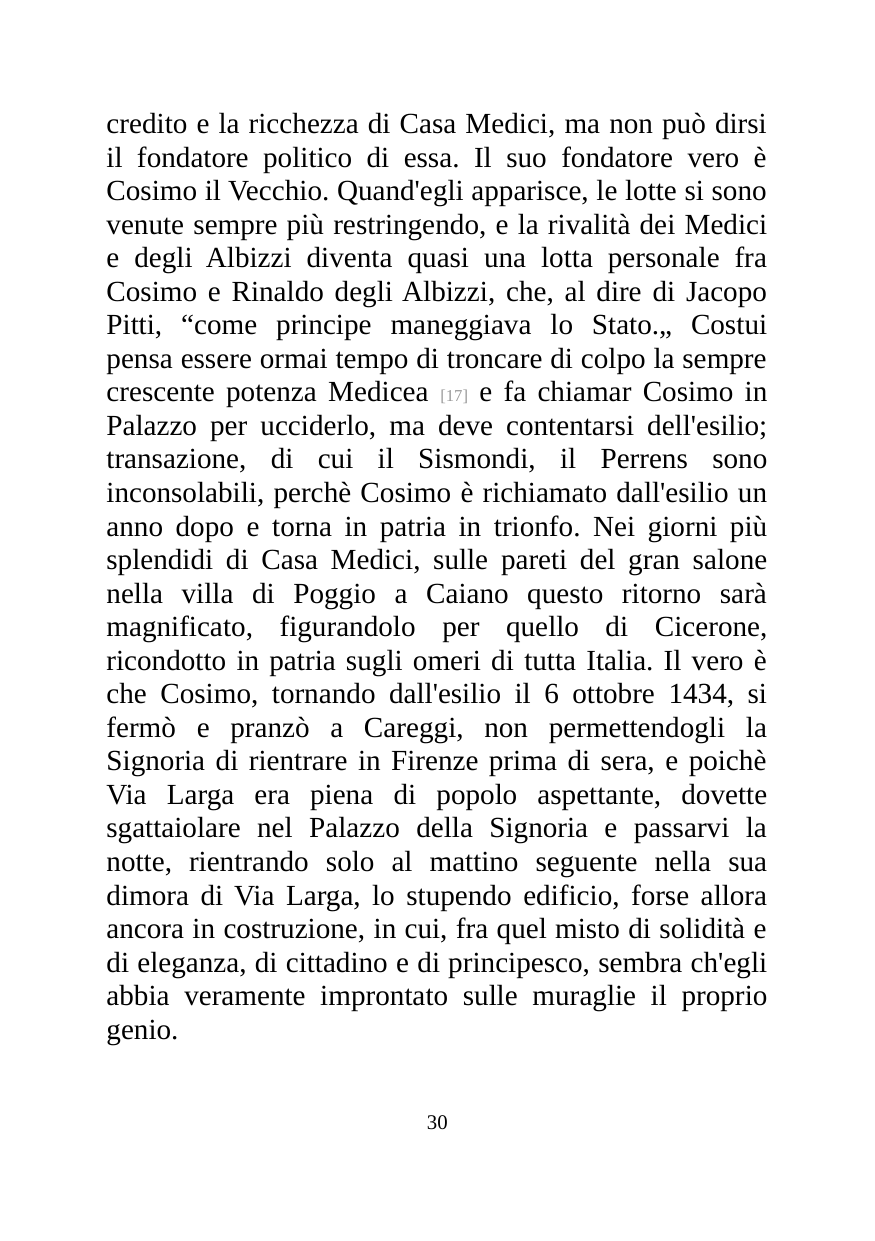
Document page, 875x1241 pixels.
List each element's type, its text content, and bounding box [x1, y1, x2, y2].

text credito e la ricchezza di Casa Medici, ma non può dirsi il fondatore politico di essa. Il suo fondatore vero è Cosimo il Vecchio. Quand'egli apparisce, le lotte si sono venute sempre più restringendo, e la rivalità dei Medici e degli Albizzi diventa quasi una lotta personale fra Cosimo e Rinaldo degli Albizzi, che, al dire di Jacopo Pitti, “come principe maneggiava lo Stato.„ Costui pensa essere ormai tempo di troncare di colpo la sempre crescente potenza Medicea [17] e fa chiamar Cosimo in Palazzo per ucciderlo, ma deve contentarsi dell'esilio; transazione, di cui il Sismondi, il Perrens sono inconsolabili, perchè Cosimo è richiamato dall'esilio un anno dopo e torna in patria in trionfo. Nei giorni più splendidi di Casa Medici, sulle pareti del gran salone nella villa di Poggio a Caiano questo ritorno sarà magnificato, figurandolo per quello di Cicerone, ricondotto in patria sugli omeri di tutta Italia. Il vero è che Cosimo, tornando dall'esilio il 6 ottobre 1434, si fermò e pranzò a Careggi, non permettendogli la Signoria di rientrare in Firenze prima di sera, e poichè Via Larga era piena di popolo aspettante, dovette sgattaiolare nel Palazzo della Signoria e passarvi la notte, rientrando solo al mattino seguente nella sua dimora di Via Larga, lo stupendo edificio, forse allora ancora in costruzione, in cui, fra quel misto di solidità e di eleganza, di cittadino e di principesco, sembra ch'egli abbia veramente improntato sulle muraglie il proprio genio. [106, 106, 768, 1045]
